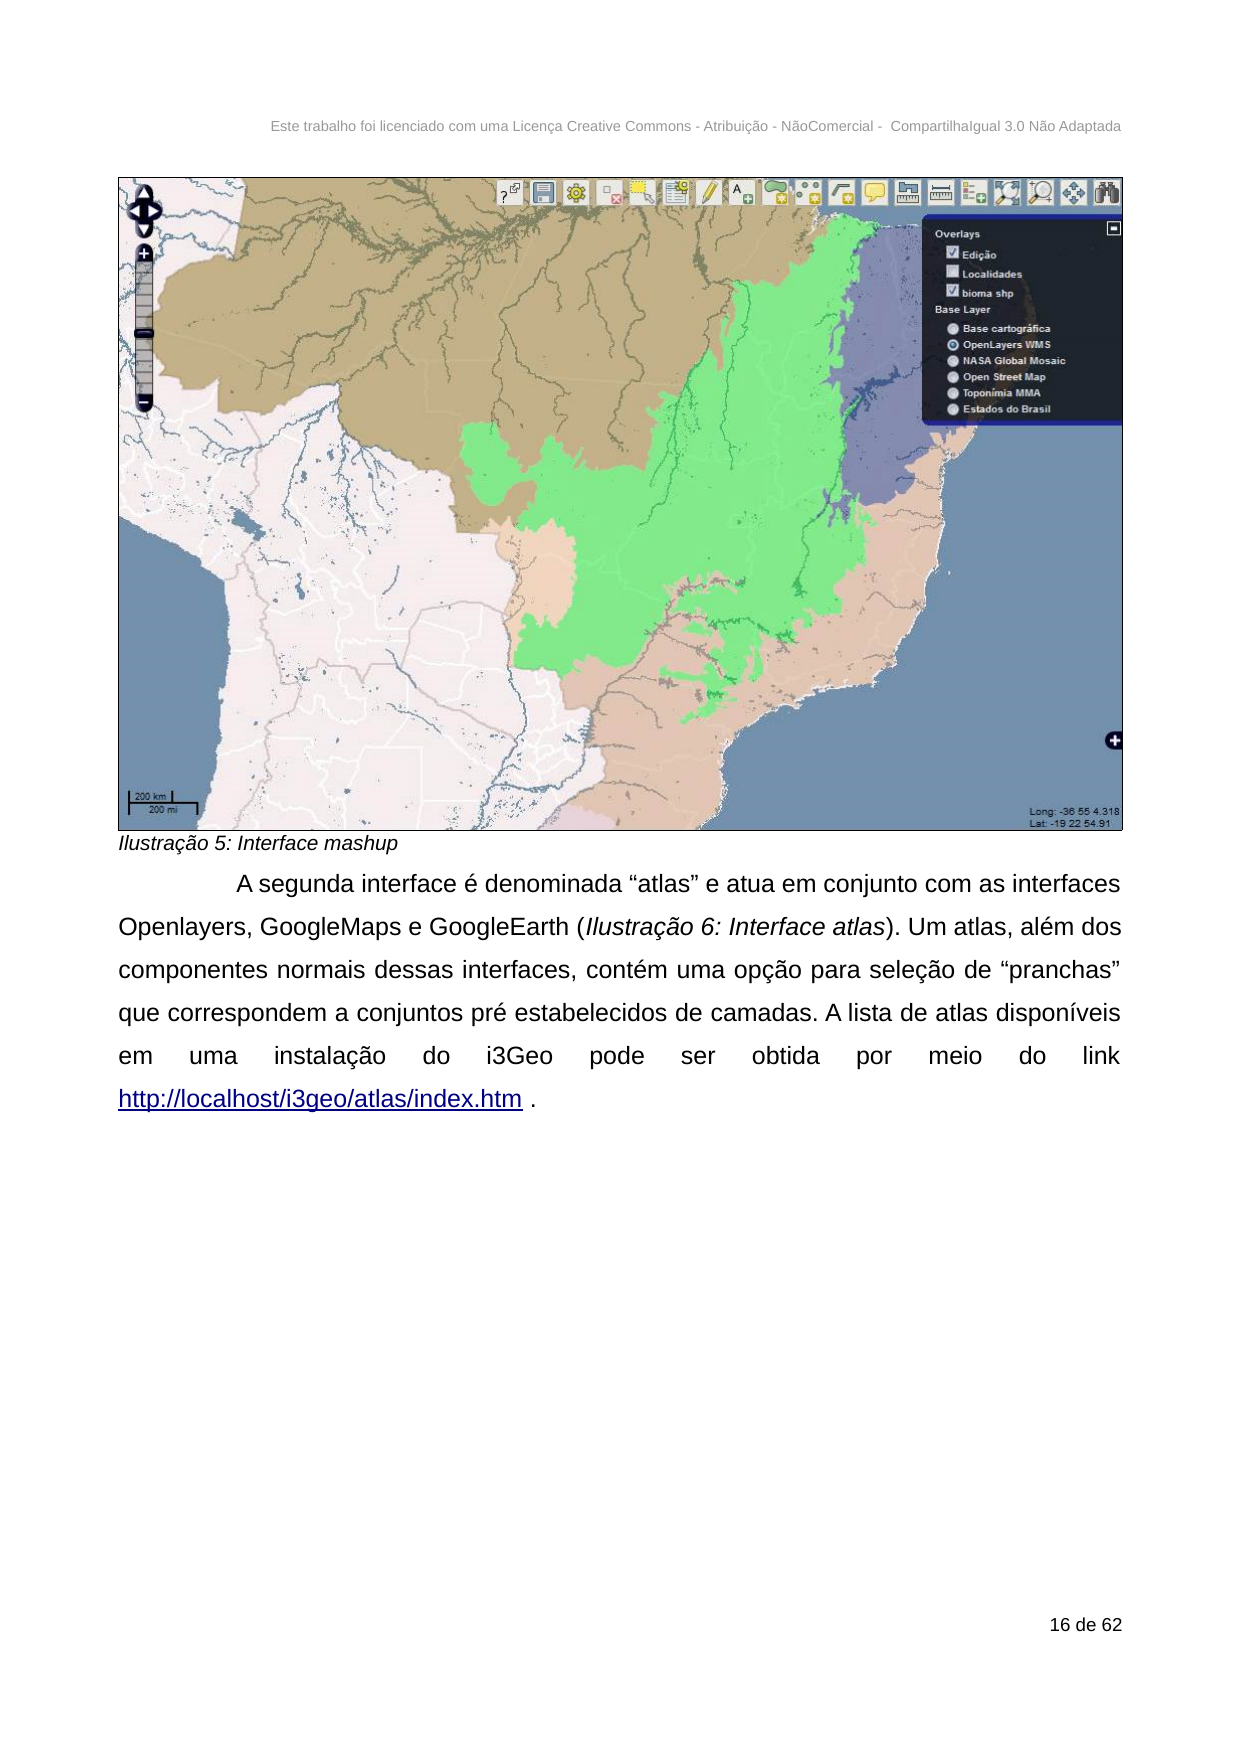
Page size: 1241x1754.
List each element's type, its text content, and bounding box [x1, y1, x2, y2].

text A segunda interface é denominada “atlas” e atua em conjunto com as interfaces Openlayers, GoogleMaps e GoogleEarth (Ilustração 6: Interface atlas). Um atlas, além dos componentes normais dessas interfaces, contém uma opção para seleção de “pranchas” que correspondem a conjuntos pré estabelecidos de camadas. A lista de atlas disponíveis em uma instalação do i3Geo pode ser obtida por meio do link http://localhost/i3geo/atlas/index.htm . [118, 854, 1122, 1113]
text [118, 164, 1122, 177]
text Ilustração 5: Interface mashup [118, 831, 1122, 854]
picture [119, 178, 1122, 830]
